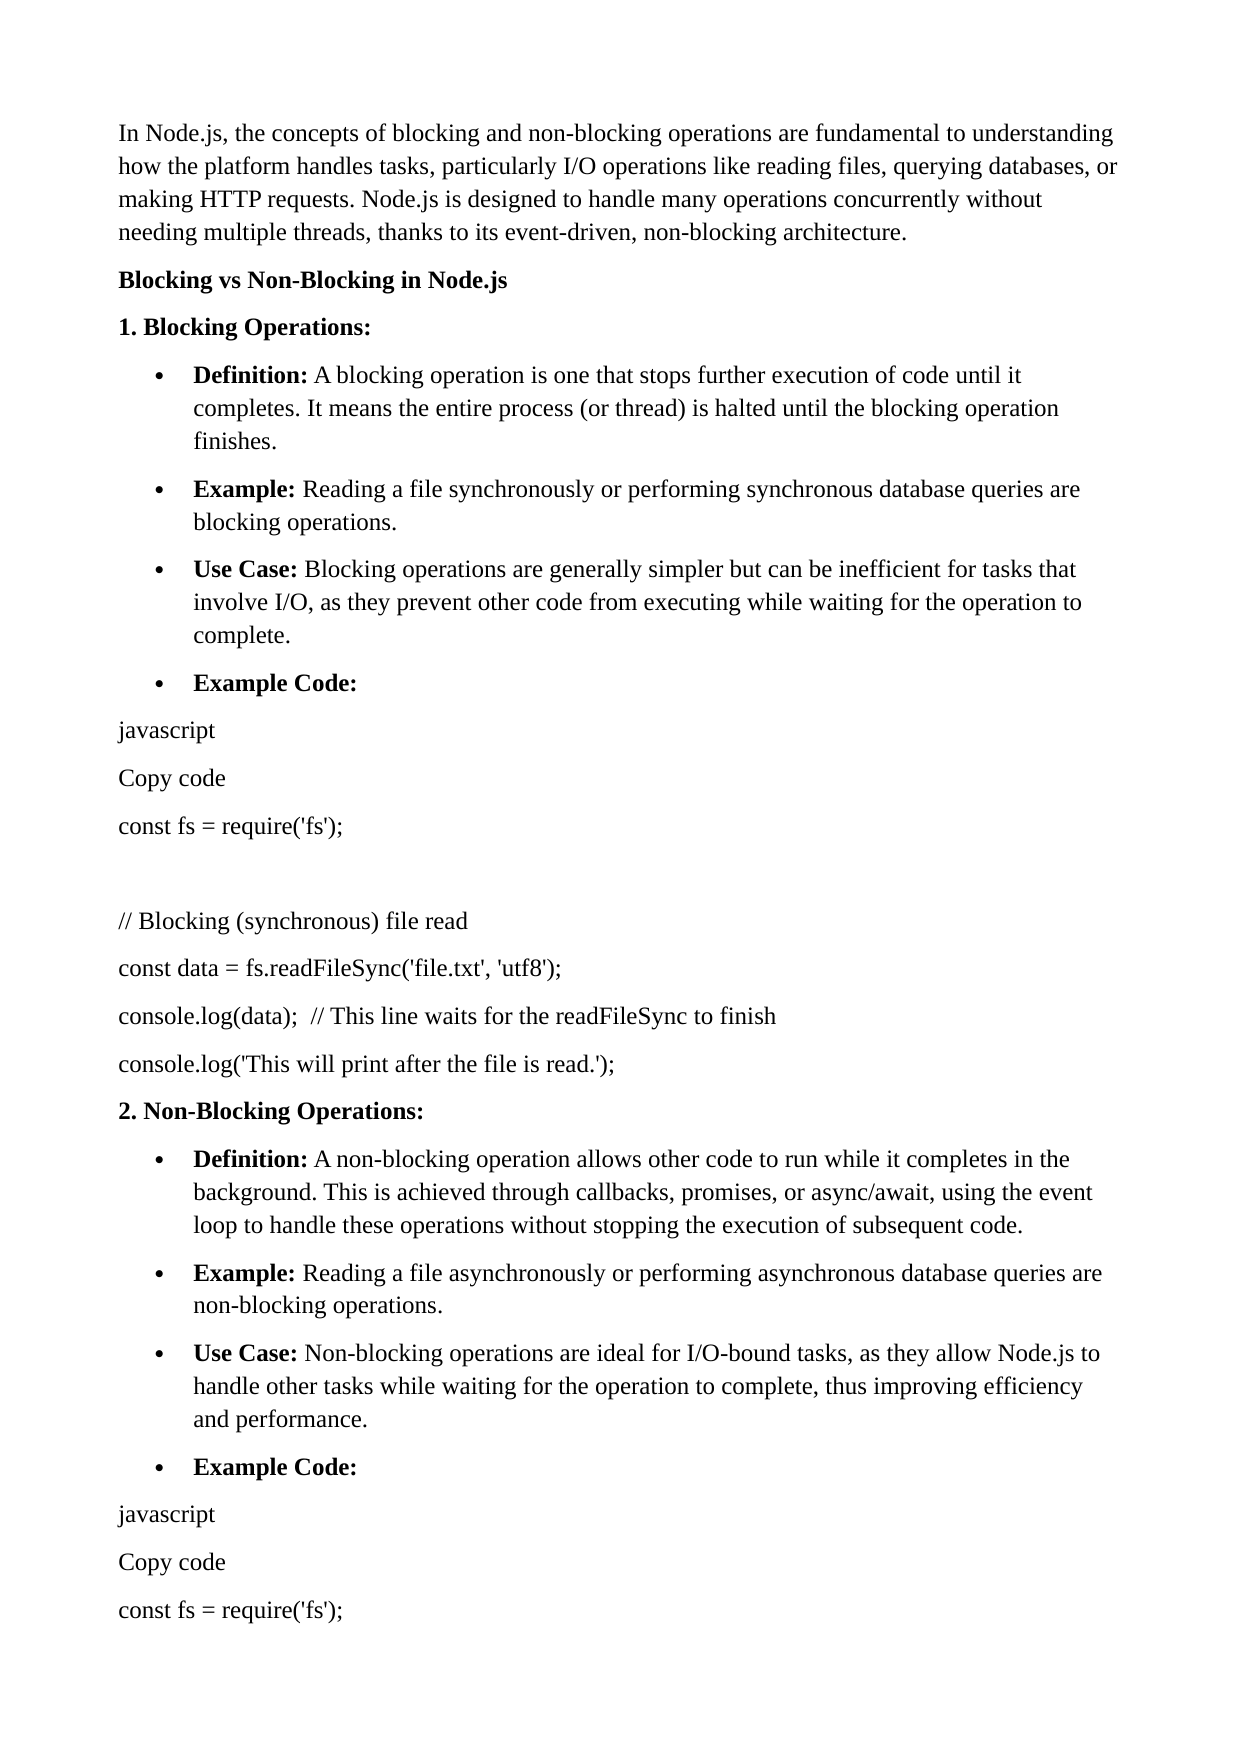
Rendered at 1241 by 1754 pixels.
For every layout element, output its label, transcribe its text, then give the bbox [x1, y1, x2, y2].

list Example: Reading a file asynchronously or performing asynchronous database queries are non-blocking operations. [156, 1258, 1122, 1319]
list Example Code: [156, 1452, 1122, 1481]
text Copy code [118, 763, 1122, 792]
text const data = fs.readFileSync('file.txt', 'utf8'); [118, 953, 1122, 982]
list Definition: A blocking operation is one that stops further execution of code until it completes. It means the entire process (or thread) is halted until the blocking operation finishes. [156, 360, 1122, 455]
text javascript [118, 1499, 1122, 1528]
text console.log('This will print after the file is read.'); [118, 1049, 1122, 1077]
text 1. Blocking Operations: [118, 312, 1122, 341]
text 2. Non-Blocking Operations: [118, 1096, 1122, 1125]
text // Blocking (synchronous) file read [118, 906, 1122, 935]
text In Node.js, the concepts of blocking and non-blocking operations are fundamental to understanding how the platform handles tasks, particularly I/O operations like reading files, querying databases, or making HTTP requests. Node.js is designed to handle many operations concurrently without needing multiple threads, thanks to its event-driven, non-blocking architecture. [118, 118, 1122, 246]
text javascript [118, 716, 1122, 744]
text const fs = require('fs'); [118, 1595, 1122, 1623]
text const fs = require('fs'); [118, 811, 1122, 839]
list Definition: A non-blocking operation allows other code to run while it completes in the background. This is achieved through callbacks, promises, or async/await, using the event loop to handle these operations without stopping the execution of subsequent code. [156, 1144, 1122, 1239]
text Blocking vs Non-Blocking in Node.js [118, 265, 1122, 293]
list Example Code: [156, 668, 1122, 697]
list Example: Reading a file synchronously or performing synchronous database queries are blocking operations. [156, 474, 1122, 535]
text Copy code [118, 1547, 1122, 1576]
text console.log(data); // This line waits for the readFileSync to finish [118, 1001, 1122, 1030]
list Use Case: Blocking operations are generally simpler but can be inefficient for tasks that involve I/O, as they prevent other code from executing while waiting for the operation to complete. [156, 554, 1122, 649]
list Use Case: Non-blocking operations are ideal for I/O-bound tasks, as they allow Node.js to handle other tasks while waiting for the operation to complete, thus improving efficiency and performance. [156, 1338, 1122, 1433]
